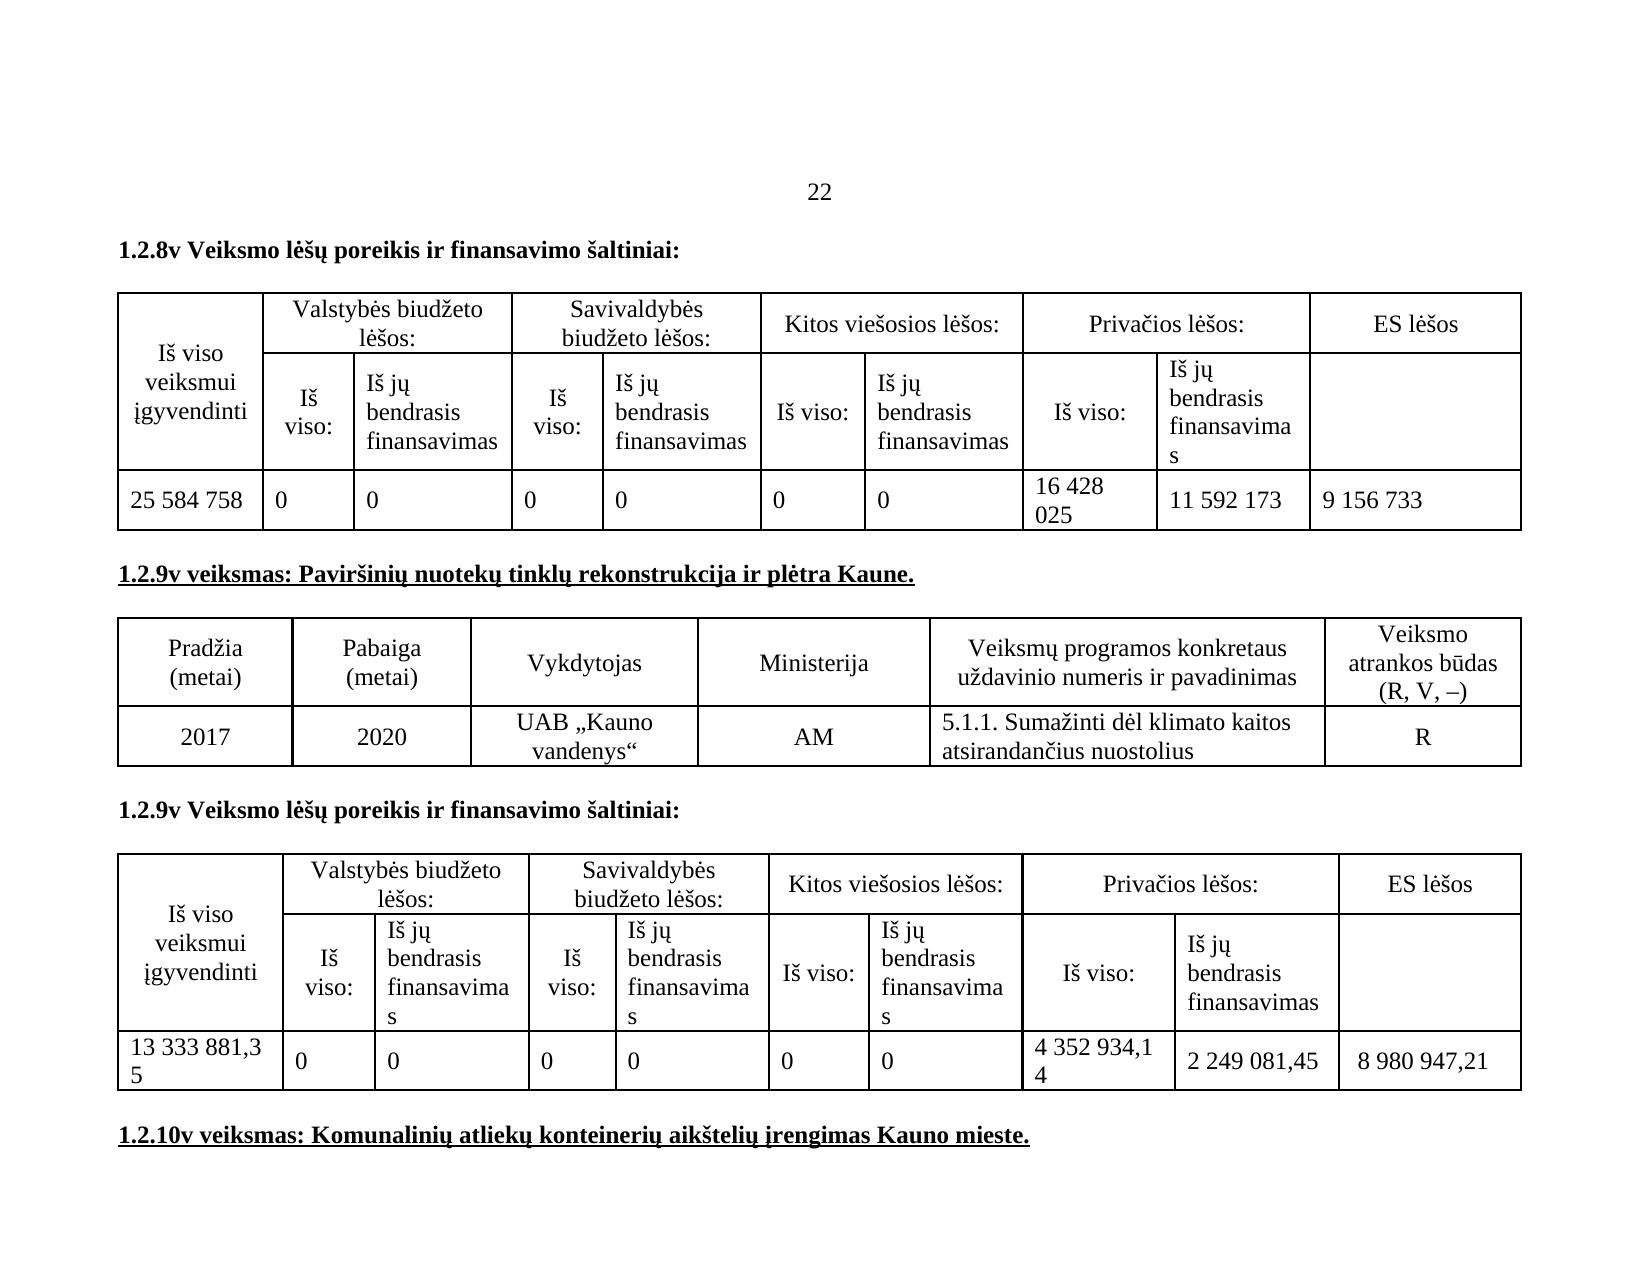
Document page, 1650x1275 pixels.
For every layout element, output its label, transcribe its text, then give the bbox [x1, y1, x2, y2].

table_cell AM [699, 707, 929, 765]
table_cell 11 592 173 [1158, 471, 1309, 528]
table_header Savivaldybės biudžeto lėšos: [513, 294, 760, 352]
table_cell 4 352 934,14 [1024, 1032, 1174, 1089]
table_cell 0 [264, 471, 353, 528]
table_header Valstybės biudžeto lėšos: [264, 294, 511, 352]
table_cell 9 156 733 [1311, 471, 1520, 528]
table_cell 5.1.1. Sumažinti dėl klimato kaitos atsirandančius nuostolius [931, 707, 1324, 765]
text 1.2.8v Veiksmo lėšų poreikis ir finansavimo šaltiniai: [118, 235, 1521, 263]
table_header ES lėšos [1340, 855, 1520, 913]
table_cell [1340, 915, 1520, 1030]
table_header Pabaiga (metai) [294, 619, 470, 705]
table_header Ministerija [699, 619, 929, 705]
table_cell Iš viso: [530, 915, 615, 1030]
table_cell 0 [530, 1032, 615, 1089]
table_cell Iš viso: [284, 915, 374, 1030]
table_cell 2 249 081,45 [1176, 1032, 1338, 1089]
table_cell 0 [870, 1032, 1021, 1089]
table_cell 16 428 025 [1024, 471, 1156, 528]
table_cell 0 [604, 471, 760, 528]
table_header Privačios lėšos: [1024, 855, 1338, 913]
table_cell Iš jų bendrasis finansavimas [1158, 354, 1309, 469]
table_header Vykdytojas [472, 619, 697, 705]
table_cell 0 [513, 471, 602, 528]
table_cell 0 [770, 1032, 868, 1089]
table_header ES lėšos [1311, 294, 1520, 352]
table_cell Iš jų bendrasis finansavimas [866, 354, 1022, 469]
table_cell 0 [376, 1032, 528, 1089]
table_cell 8 980 947,21 [1340, 1032, 1520, 1089]
table_cell 0 [617, 1032, 768, 1089]
table_header Kitos viešosios lėšos: [762, 294, 1022, 352]
table_header Pradžia (metai) [119, 619, 291, 705]
table_cell 0 [762, 471, 864, 528]
table_cell Iš viso: [770, 915, 868, 1030]
table_cell R [1326, 707, 1520, 765]
table_header Privačios lėšos: [1024, 294, 1309, 352]
table_cell UAB „Kauno vandenys“ [472, 707, 697, 765]
table_cell Iš viso: [1024, 915, 1174, 1030]
table_cell Iš jų bendrasis finansavimas [617, 915, 768, 1030]
table_cell 2020 [294, 707, 470, 765]
table_cell Iš viso: [1024, 354, 1156, 469]
table_cell 0 [284, 1032, 374, 1089]
table_cell Iš jų bendrasis finansavimas [355, 354, 511, 469]
text 1.2.9v Veiksmo lėšų poreikis ir finansavimo šaltiniai: [118, 796, 1521, 824]
table_cell 25 584 758 [119, 471, 262, 528]
table_header Veiksmų programos konkretaus uždavinio numeris ir pavadinimas [931, 619, 1324, 705]
table_cell Iš jų bendrasis finansavimas [1176, 915, 1338, 1030]
table_cell 0 [866, 471, 1022, 528]
table_cell Iš viso: [513, 354, 602, 469]
table_cell 13 333 881,35 [119, 1032, 282, 1089]
table_cell Iš jų bendrasis finansavimas [870, 915, 1021, 1030]
table_header Savivaldybės biudžeto lėšos: [530, 855, 768, 913]
table_header Valstybės biudžeto lėšos: [284, 855, 528, 913]
table_cell 2017 [119, 707, 291, 765]
table_header Kitos viešosios lėšos: [770, 855, 1021, 913]
table_cell 0 [355, 471, 511, 528]
text 1.2.10v veiksmas: Komunalinių atliekų konteinerių aikštelių įrengimas Kauno mieste. [118, 1120, 1521, 1149]
table_header Iš viso veiksmui įgyvendinti [119, 855, 282, 1030]
table_cell Iš jų bendrasis finansavimas [604, 354, 760, 469]
table_header Veiksmo atrankos būdas (R, V, –) [1326, 619, 1520, 705]
table_cell [1311, 354, 1520, 469]
table_cell Iš viso: [762, 354, 864, 469]
table_cell Iš viso: [264, 354, 353, 469]
text 1.2.9v veiksmas: Paviršinių nuotekų tinklų rekonstrukcija ir plėtra Kaune. [118, 559, 1521, 588]
table_cell Iš jų bendrasis finansavimas [376, 915, 528, 1030]
table_header Iš viso veiksmui įgyvendinti [119, 294, 262, 469]
